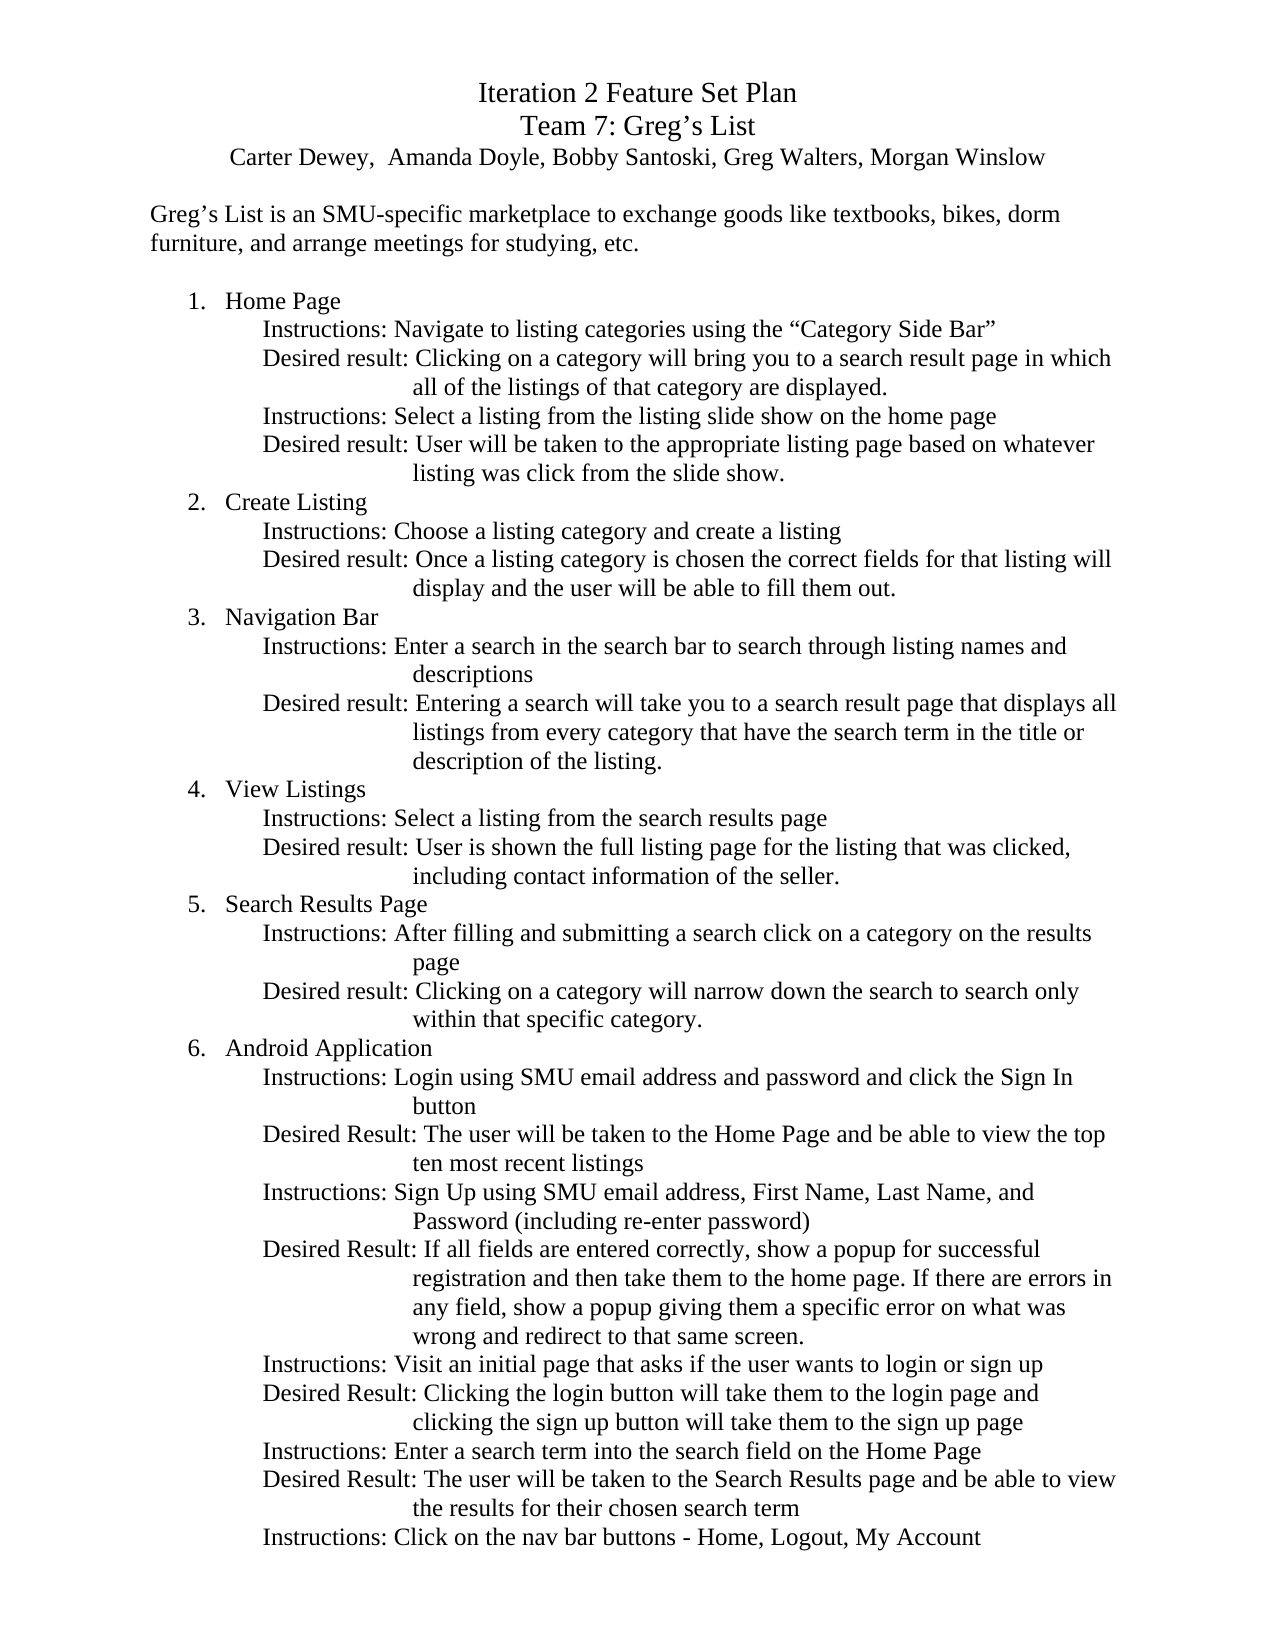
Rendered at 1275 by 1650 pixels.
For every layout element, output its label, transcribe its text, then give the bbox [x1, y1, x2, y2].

list Home Page [187, 286, 1125, 314]
list Instructions: Login using SMU email address and password and click the Sign In button [225, 1062, 1125, 1119]
list Instructions: Enter a search in the search bar to search through listing names and descriptions [225, 631, 1125, 688]
list Desired result: User will be taken to the appropriate listing page based on whatever listing was click from the slide show. [225, 429, 1125, 487]
list Instructions: Select a listing from the search results page [225, 803, 1125, 832]
list Navigation Bar [187, 602, 1125, 631]
list View Listings [187, 774, 1125, 803]
list Instructions: Choose a listing category and create a listing [225, 516, 1125, 544]
list Desired result: Once a listing category is chosen the correct fields for that listing will display and the user will be able to fill them out. [225, 544, 1125, 602]
list Instructions: Navigate to listing categories using the “Category Side Bar” [225, 314, 1125, 343]
list Instructions: Select a listing from the listing slide show on the home page [225, 401, 1125, 429]
list Desired Result: If all fields are entered correctly, show a popup for successful registration and then take them to the home page. If there are errors in any field, show a popup giving them a specific error on what was wrong and redirect to that same screen. [225, 1234, 1125, 1349]
list Desired Result: Clicking the login button will take them to the login page and clicking the sign up button will take them to the sign up page [225, 1378, 1125, 1436]
list Desired result: Clicking on a category will narrow down the search to search only within that specific category. [225, 976, 1125, 1033]
list Desired Result: The user will be taken to the Home Page and be able to view the top ten most recent listings [225, 1119, 1125, 1177]
list Instructions: Sign Up using SMU email address, First Name, Last Name, and Password (including re-enter password) [225, 1177, 1125, 1234]
text Team 7: Greg’s List [150, 108, 1125, 142]
text Greg’s List is an SMU-specific marketplace to exchange goods like textbooks, bikes, dorm furniture, and arrange meetings for studying, etc. [150, 199, 1125, 257]
list Android Application [187, 1033, 1125, 1062]
list Desired result: User is shown the full listing page for the listing that was clicked, including contact information of the seller. [225, 832, 1125, 889]
list Desired result: Clicking on a category will bring you to a search result page in which all of the listings of that category are displayed. [225, 343, 1125, 401]
list Instructions: Click on the nav bar buttons - Home, Logout, My Account [225, 1522, 1125, 1551]
list Instructions: After filling and submitting a search click on a category on the results page [225, 918, 1125, 976]
list Instructions: Enter a search term into the search field on the Home Page [225, 1436, 1125, 1464]
list Instructions: Visit an initial page that asks if the user wants to login or sign up [225, 1349, 1125, 1378]
list Create Listing [187, 487, 1125, 516]
list Desired Result: The user will be taken to the Search Results page and be able to view the results for their chosen search term [225, 1464, 1125, 1522]
list Desired result: Entering a search will take you to a search result page that displays all listings from every category that have the search term in the title or description of the listing. [225, 688, 1125, 774]
list Search Results Page [187, 889, 1125, 918]
text Carter Dewey, Amanda Doyle, Bobby Santoski, Greg Walters, Morgan Winslow [150, 142, 1125, 171]
text Iteration 2 Feature Set Plan [150, 75, 1125, 108]
